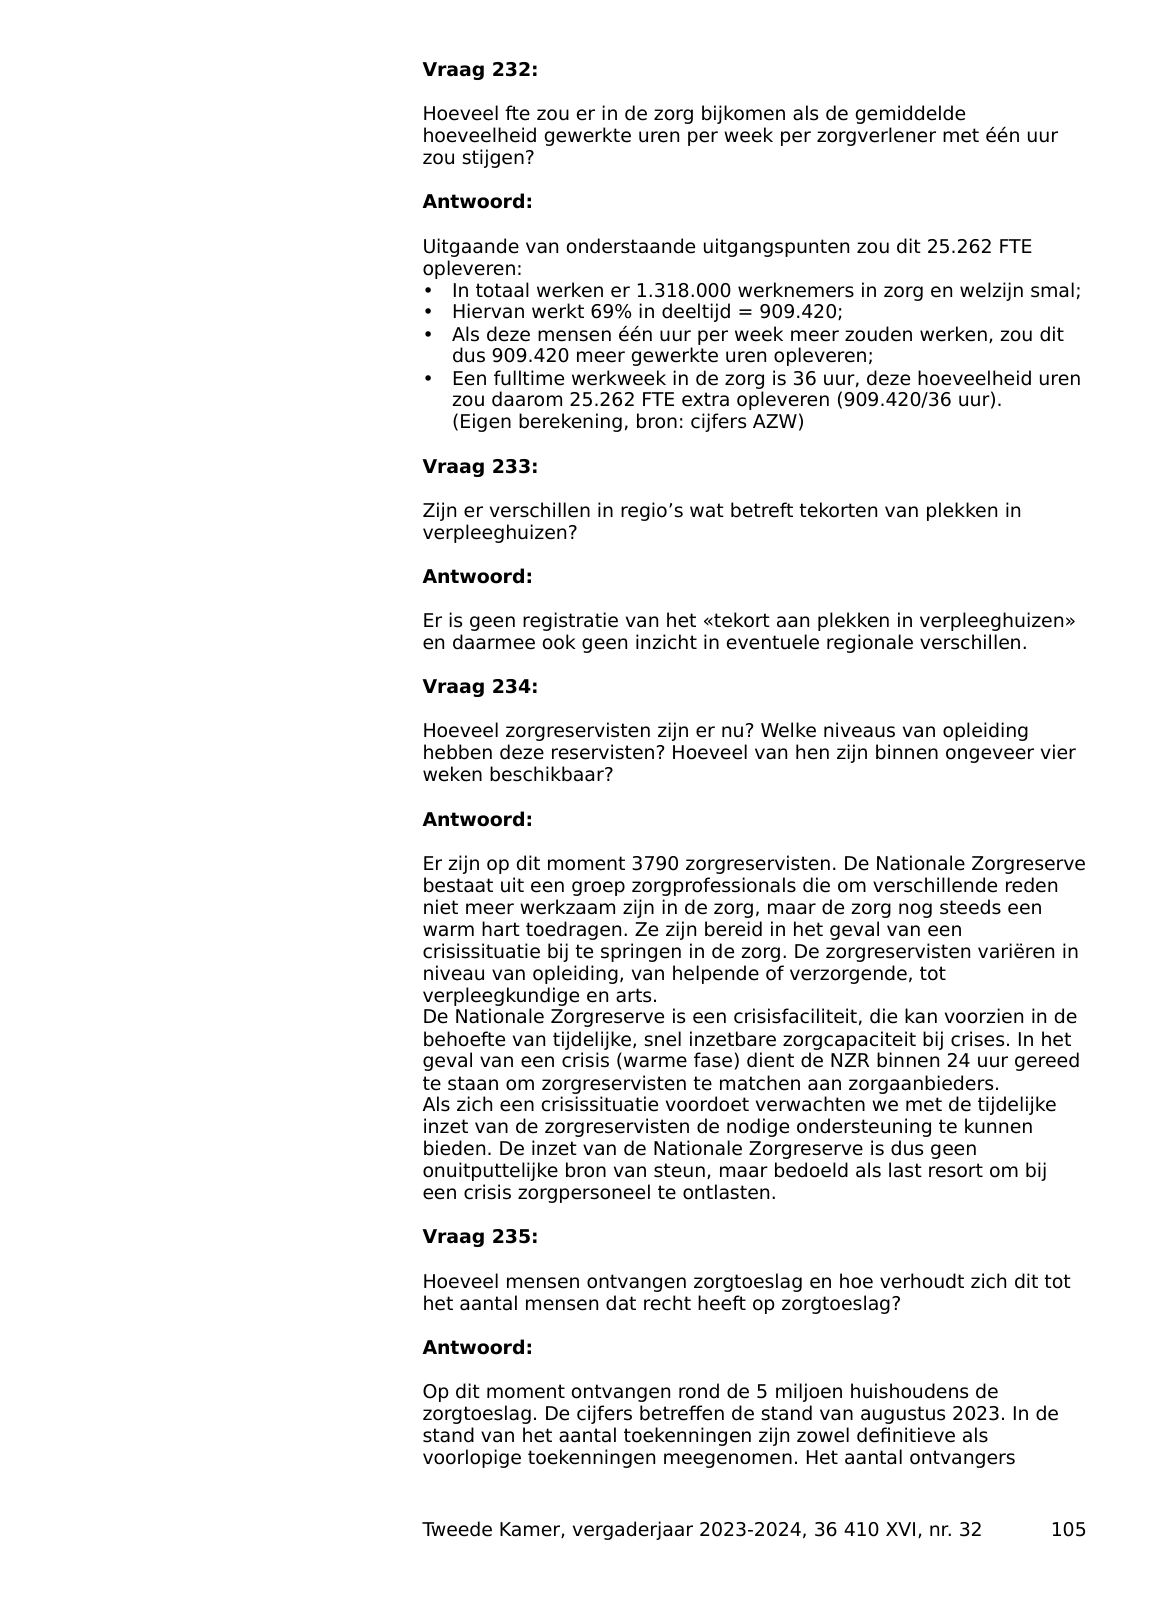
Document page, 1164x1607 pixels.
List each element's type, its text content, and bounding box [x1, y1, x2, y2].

text Hoeveel fte zou er in de zorg bijkomen als de gemiddelde hoeveelheid gewerkte uren per week per zorgverlener met één uur zou stijgen? [422, 103, 1087, 169]
subtitle Vraag 232: [422, 59, 1087, 81]
subtitle Vraag 234: [422, 676, 1087, 698]
text • Een fulltime werkweek in de zorg is 36 uur, deze hoeveelheid uren zou daarom 25.262 FTE extra opleveren (909.420/36 uur). [422, 367, 1087, 411]
text Er is geen registratie van het «tekort aan plekken in verpleeghuizen» en daarmee ook geen inzicht in eventuele regionale verschillen. [422, 610, 1087, 654]
subtitle Antwoord: [422, 566, 1087, 588]
text Hoeveel zorgreservisten zijn er nu? Welke niveaus van opleiding hebben deze reservisten? Hoeveel van hen zijn binnen ongeveer vier weken beschikbaar? [422, 720, 1087, 786]
subtitle Vraag 235: [422, 1226, 1087, 1248]
text Zijn er verschillen in regio’s wat betreft tekorten van plekken in verpleeghuizen? [422, 500, 1087, 544]
text Uitgaande van onderstaande uitgangspunten zou dit 25.262 FTE opleveren: [422, 236, 1087, 279]
subtitle Vraag 233: [422, 456, 1087, 477]
text • In totaal werken er 1.318.000 werknemers in zorg en welzijn smal; [422, 279, 1087, 301]
text Als zich een crisissituatie voordoet verwachten we met de tijdelijke inzet van de zorgreservisten de nodige ondersteuning te kunnen bieden. De inzet van de Nationale Zorgreserve is dus geen onuitputtelijke bron van steun, maar bedoeld als last resort om bij een crisis zorgpersoneel te ontlasten. [422, 1094, 1087, 1204]
text • Als deze mensen één uur per week meer zouden werken, zou dit dus 909.420 meer gewerkte uren opleveren; [422, 323, 1087, 367]
text • Hiervan werkt 69% in deeltijd = 909.420; [422, 301, 1087, 323]
text Op dit moment ontvangen rond de 5 miljoen huishoudens de zorgtoeslag. De cijfers betreffen de stand van augustus 2023. In de stand van het aantal toekenningen zijn zowel definitieve als voorlopige toekenningen meegenomen. Het aantal ontvangers [422, 1381, 1087, 1469]
text (Eigen berekening, bron: cijfers AZW) [452, 411, 1087, 433]
text Hoeveel mensen ontvangen zorgtoeslag en hoe verhoudt zich dit tot het aantal mensen dat recht heeft op zorgtoeslag? [422, 1271, 1087, 1314]
text Er zijn op dit moment 3790 zorgreservisten. De Nationale Zorgreserve bestaat uit een groep zorgprofessionals die om verschillende reden niet meer werkzaam zijn in de zorg, maar de zorg nog steeds een warm hart toedragen. Ze zijn bereid in het geval van een crisissituatie bij te springen in de zorg. De zorgreservisten variëren in niveau van opleiding, van helpende of verzorgende, tot verpleegkundige en arts. [422, 853, 1087, 1006]
subtitle Antwoord: [422, 808, 1087, 830]
text De Nationale Zorgreserve is een crisisfaciliteit, die kan voorzien in de behoefte van tijdelijke, snel inzetbare zorgcapaciteit bij crises. In het geval van een crisis (warme fase) dient de NZR binnen 24 uur gereed te staan om zorgreservisten te matchen aan zorgaanbieders. [422, 1006, 1087, 1094]
subtitle Antwoord: [422, 191, 1087, 213]
subtitle Antwoord: [422, 1337, 1087, 1359]
